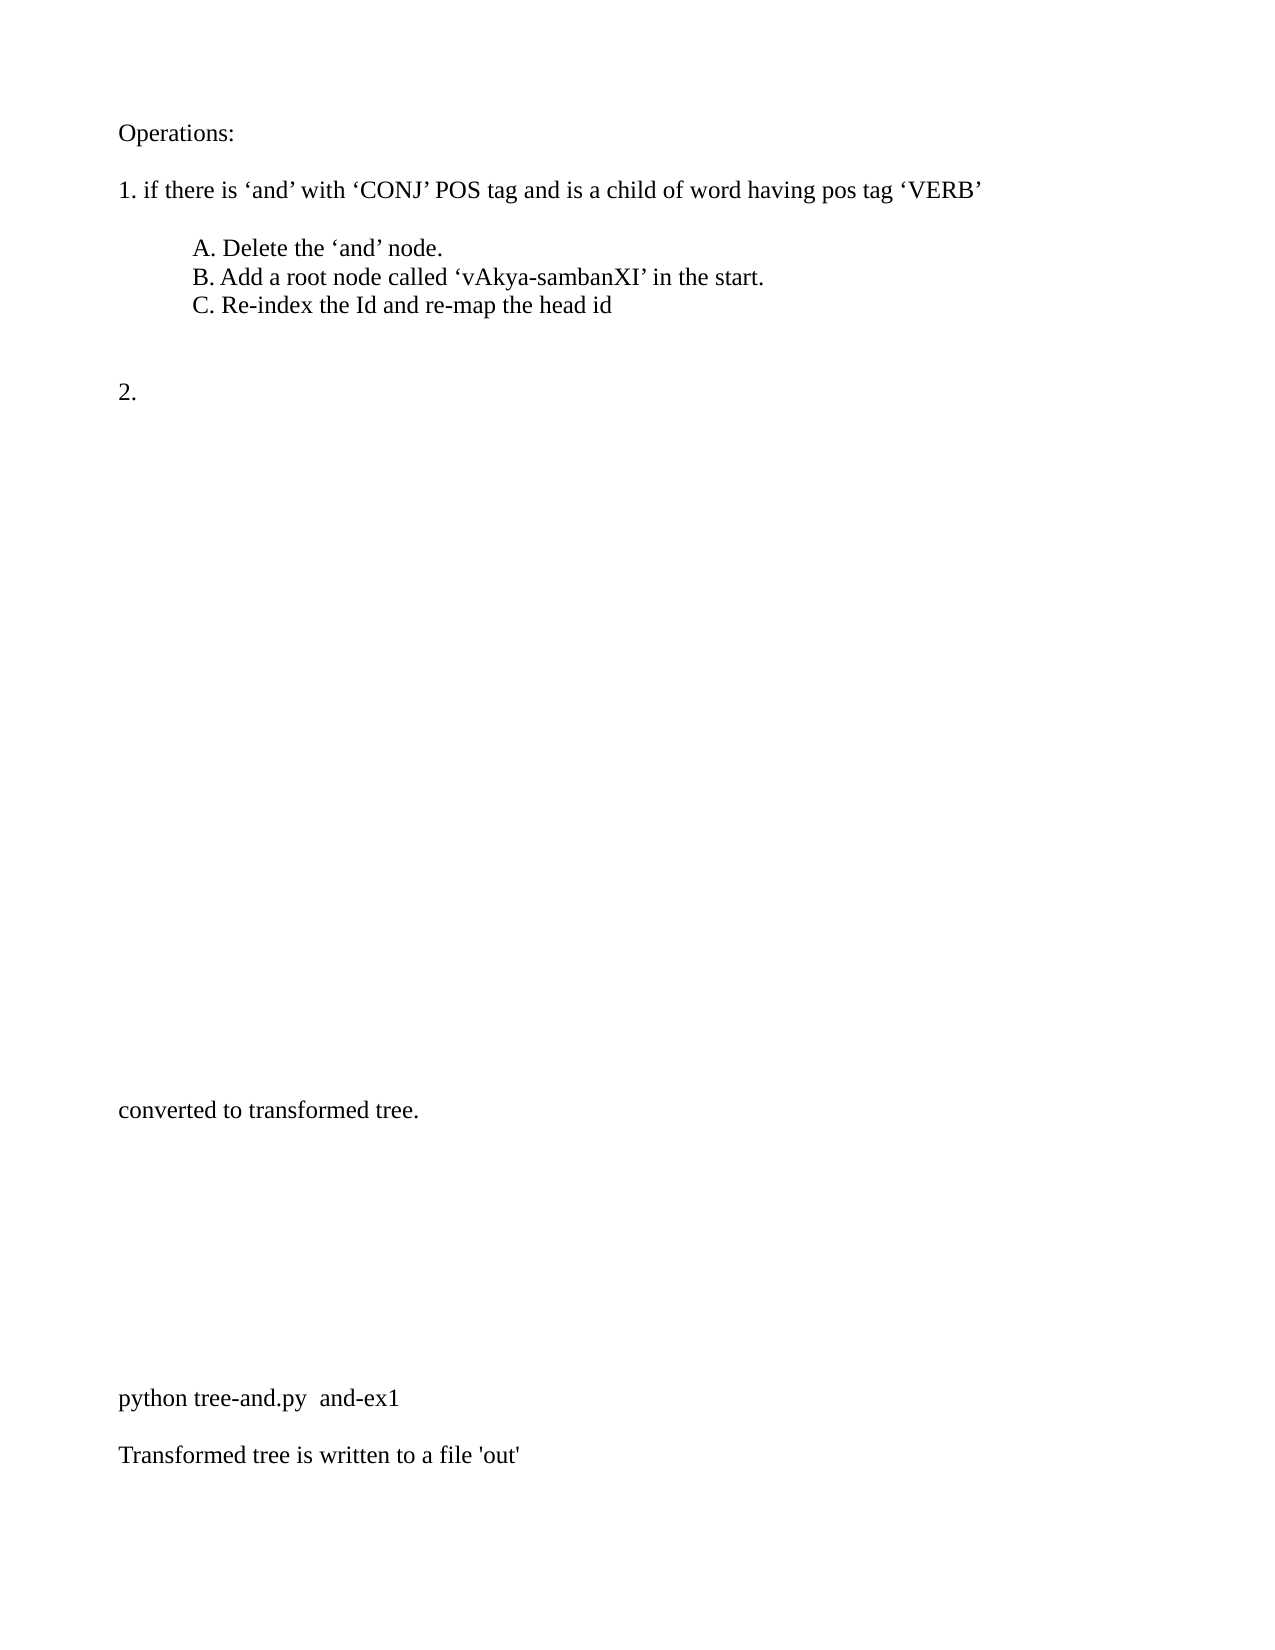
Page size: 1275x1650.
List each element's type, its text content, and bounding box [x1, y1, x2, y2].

text converted to transformed tree. [118, 1096, 1157, 1124]
text python tree-and.py and-ex1 [118, 1383, 1157, 1412]
text B. Add a root node called ‘vAkya-sambanXI’ in the start. [118, 262, 1157, 291]
text Transformed tree is written to a file 'out' [118, 1441, 1157, 1469]
text C. Re-index the Id and re-map the head id [118, 291, 1157, 319]
text 1. if there is ‘and’ with ‘CONJ’ POS tag and is a child of word having pos tag ‘VERB’ [118, 176, 1157, 204]
text Operations: [118, 118, 1157, 147]
text 2. [118, 377, 1157, 406]
text A. Delete the ‘and’ node. [118, 233, 1157, 262]
